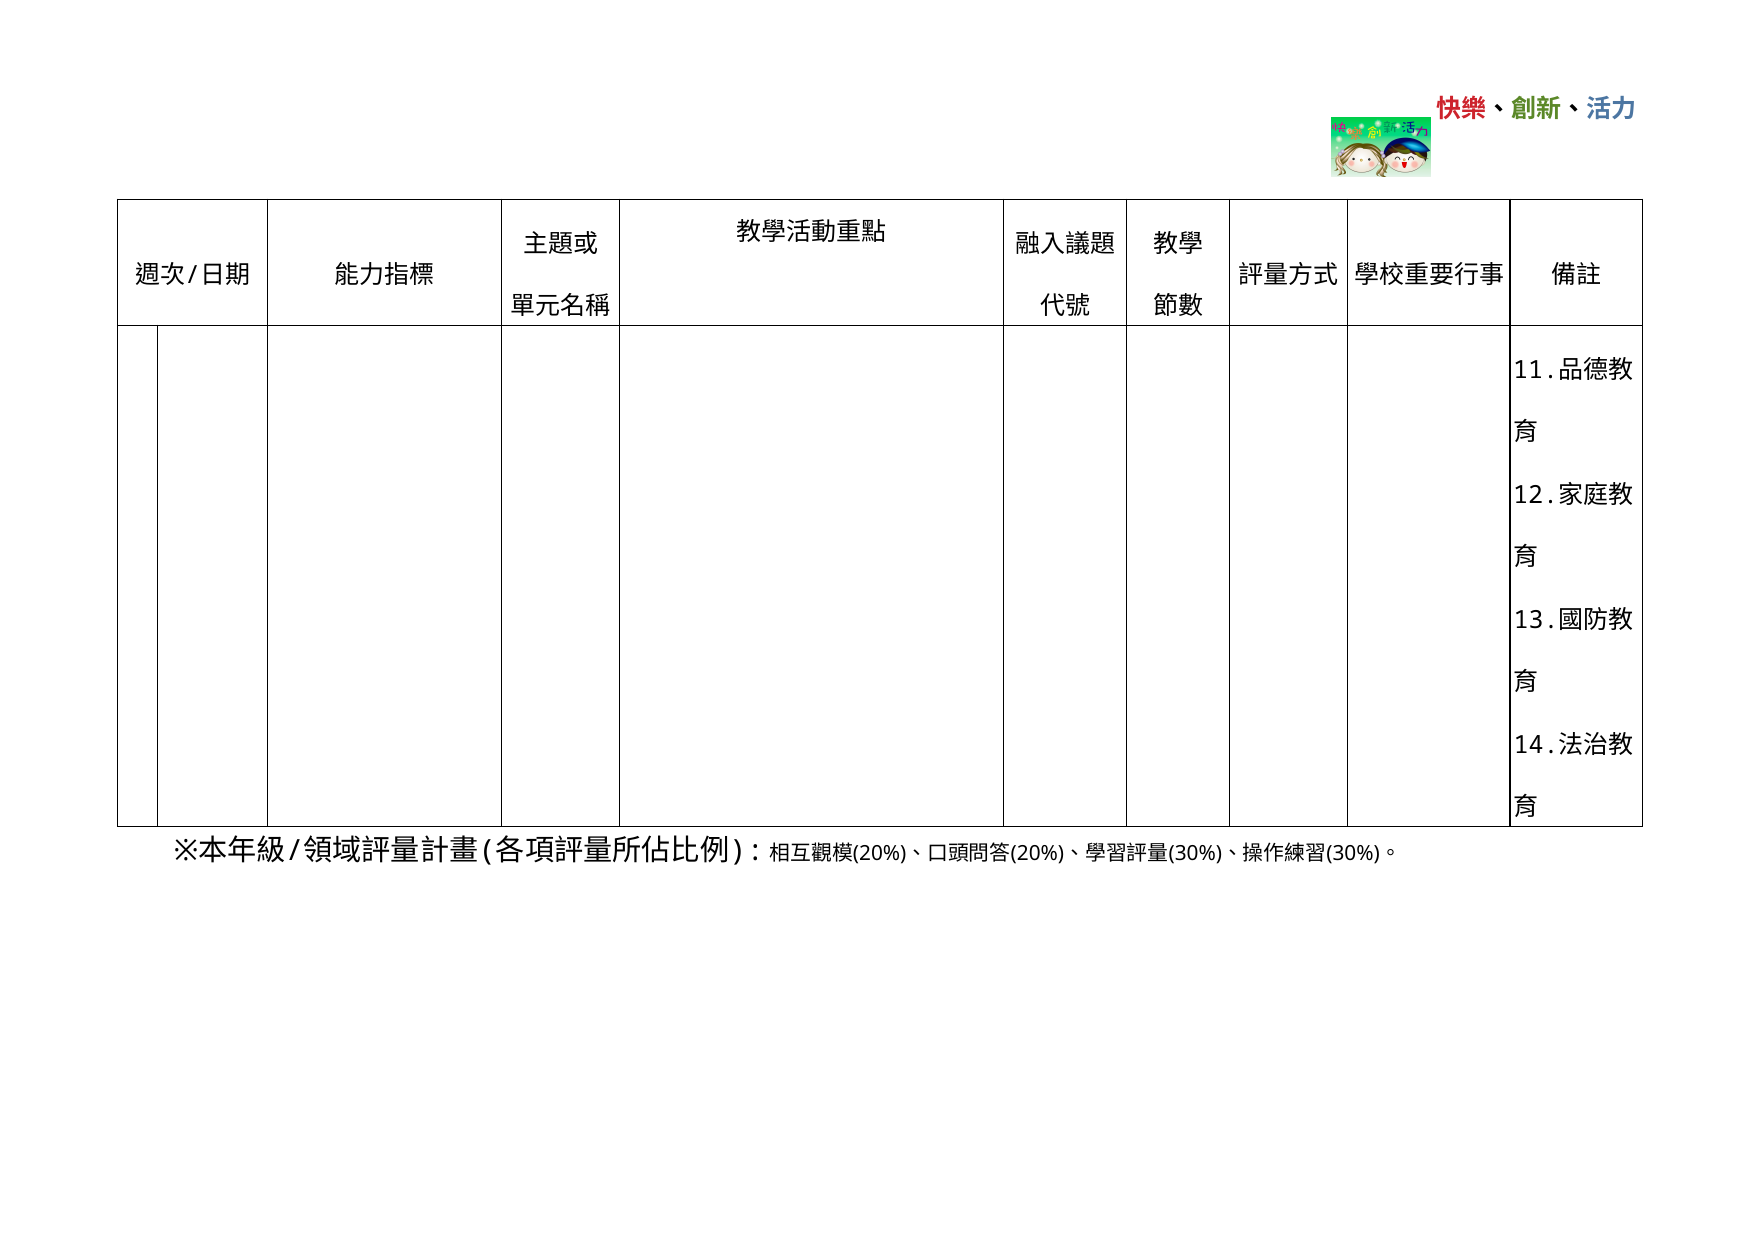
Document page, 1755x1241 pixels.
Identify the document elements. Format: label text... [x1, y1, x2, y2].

table_header 能力指標 [268, 200, 501, 324]
table_cell [1127, 326, 1229, 826]
table_header 週次/日期 [118, 200, 267, 324]
table_cell [1348, 326, 1509, 826]
table_header 主題或 單元名稱 [502, 200, 619, 324]
table_cell 11.品德教育 12.家庭教育 13.國防教育 14.法治教育 [1511, 326, 1642, 826]
table_header 融入議題 代號 [1004, 200, 1126, 324]
table_cell [1004, 326, 1126, 826]
table_header 教學活動重點 [620, 200, 1003, 324]
table_cell [158, 326, 267, 826]
table_header 備註 [1511, 200, 1642, 324]
table_cell [620, 326, 1003, 826]
table_cell [502, 326, 619, 826]
table_header 教學 節數 [1127, 200, 1229, 324]
table_header 學校重要行事 [1348, 200, 1509, 324]
table_cell [1230, 326, 1347, 826]
table_header 評量方式 [1230, 200, 1347, 324]
table_cell [268, 326, 501, 826]
table_cell [118, 326, 157, 826]
text ※本年級/領域評量計畫(各項評量所佔比例): 相互觀模(20%)、口頭問答(20%)、學習評量(30%)、操作練習(30%)。 [174, 827, 1648, 869]
